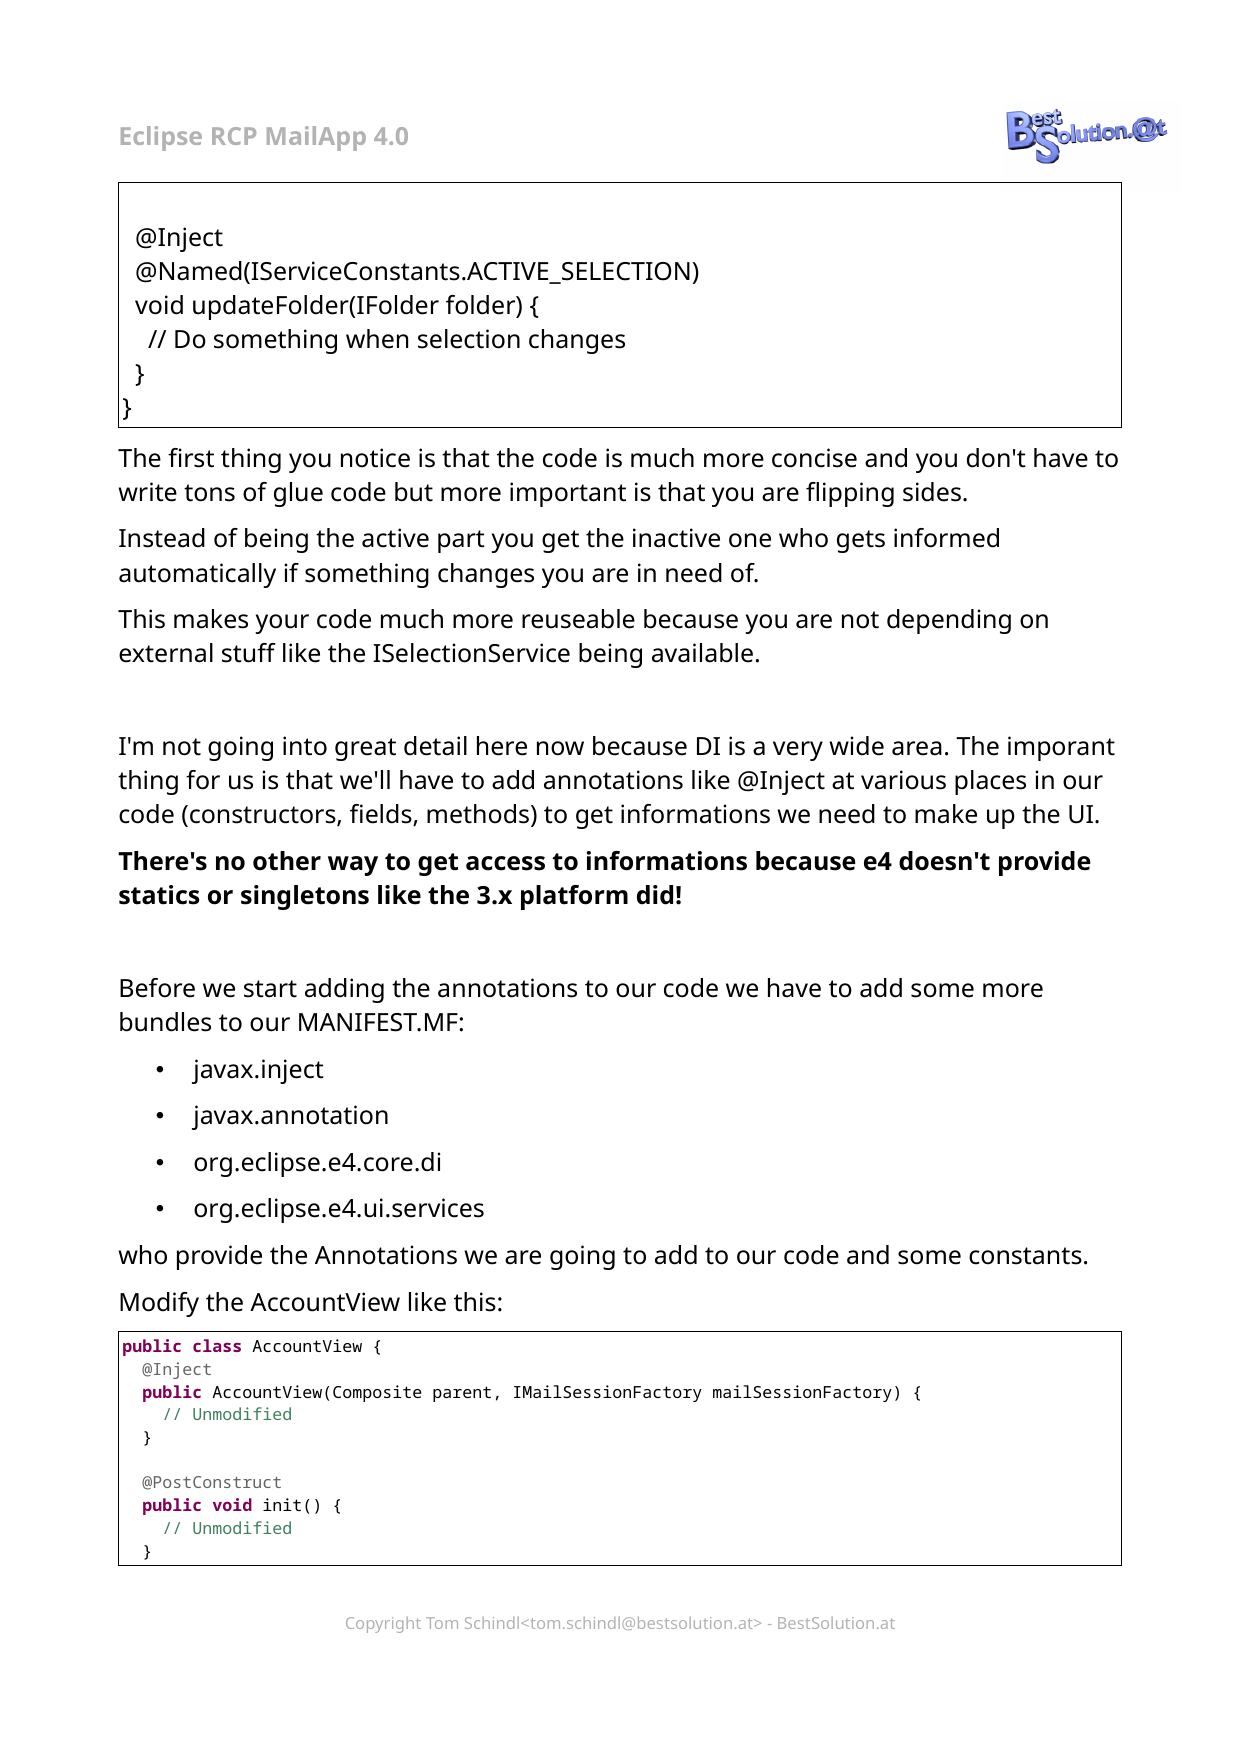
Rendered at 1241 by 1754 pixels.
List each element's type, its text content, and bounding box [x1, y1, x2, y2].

text There's no other way to get access to informations because e4 doesn't provide statics or singletons like the 3.x platform did! [118, 844, 1122, 912]
text Before we start adding the annotations to our code we have to add some more bundles to our MANIFEST.MF: [118, 971, 1122, 1039]
text The first thing you notice is that the code is much more concise and you don't have to write tons of glue code but more important is that you are flipping sides. [118, 441, 1122, 509]
text who provide the Annotations we are going to add to our code and some constants. [118, 1238, 1122, 1272]
text @Inject @Named(IServiceConstants.ACTIVE_SELECTION) void updateFolder(IFolder folder) { // Do something when selection changes } } [119, 183, 1121, 427]
list javax.inject [156, 1051, 1122, 1086]
picture [1002, 101, 1181, 191]
list org.eclipse.e4.core.di [156, 1144, 1122, 1179]
text Instead of being the active part you get the inactive one who gets informed automatically if something changes you are in need of. [118, 521, 1122, 589]
text I'm not going into great detail here now because DI is a very wide area. The imporant thing for us is that we'll have to add annotations like @Inject at various places in our code (constructors, fields, methods) to get informations we need to make up the UI. [118, 729, 1122, 831]
list org.eclipse.e4.ui.services [156, 1191, 1122, 1225]
text This makes your code much more reuseable because you are not depending on external stuff like the ISelectionService being available. [118, 602, 1122, 670]
list javax.annotation [156, 1098, 1122, 1132]
text public class AccountView { @Inject public AccountView(Composite parent, IMailSessionFactory mailSessionFactory) { // Unmodified } @PostConstruct public void init() { // Unmodified } [119, 1332, 1121, 1565]
text Modify the AccountView like this: [118, 1284, 1122, 1318]
